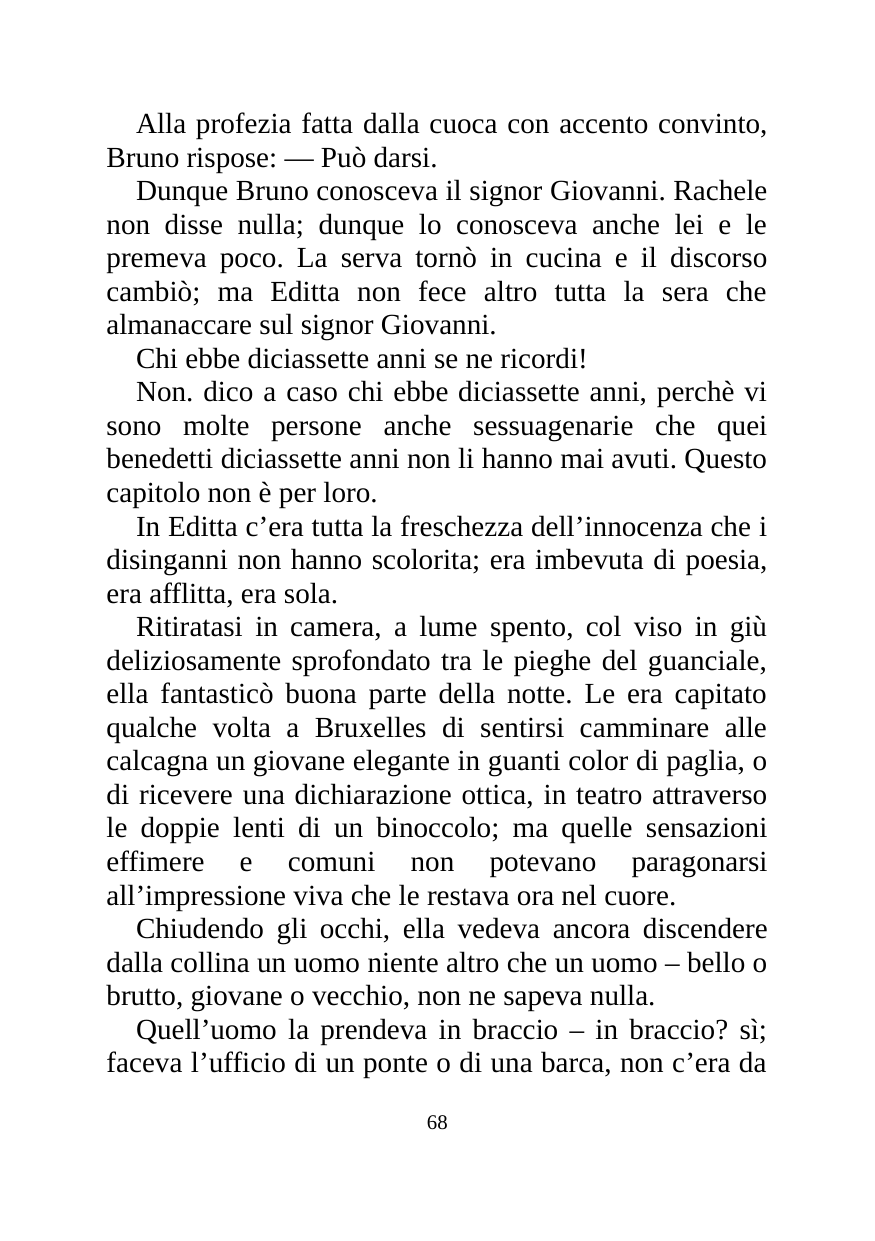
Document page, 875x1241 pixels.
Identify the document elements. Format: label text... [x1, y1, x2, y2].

text Chi ebbe diciassette anni se ne ricordi! [106, 341, 768, 374]
text Non. dico a caso chi ebbe diciassette anni, perchè vi sono molte persone anche sessuagenarie che quei benedetti diciassette anni non li hanno mai avuti. Questo capitolo non è per loro. [106, 374, 768, 509]
text Chiudendo gli occhi, ella vedeva ancora discendere dalla collina un uomo niente altro che un uomo – bello o brutto, giovane o vecchio, non ne sapeva nulla. [106, 911, 768, 1012]
text Ritiratasi in camera, a lume spento, col viso in giù deliziosamente sprofondato tra le pieghe del guanciale, ella fantasticò buona parte della notte. Le era capitato qualche volta a Bruxelles di sentirsi camminare alle calcagna un giovane elegante in guanti color di paglia, o di ricevere una dichiarazione ottica, in teatro attraverso le doppie lenti di un binoccolo; ma quelle sensazioni effimere e comuni non potevano paragonarsi all’impressione viva che le restava ora nel cuore. [106, 609, 768, 911]
text Dunque Bruno conosceva il signor Giovanni. Rachele non disse nulla; dunque lo conosceva anche lei e le premeva poco. La serva tornò in cucina e il discorso cambiò; ma Editta non fece altro tutta la sera che almanaccare sul signor Giovanni. [106, 173, 768, 341]
text Alla profezia fatta dalla cuoca con accento convinto, Bruno rispose: — Può darsi. [106, 106, 768, 173]
text In Editta c’era tutta la freschezza dell’innocenza che i disinganni non hanno scolorita; era imbevuta di poesia, era afflitta, era sola. [106, 509, 768, 609]
text Quell’uomo la prendeva in braccio – in braccio? sì; faceva l’ufficio di un ponte o di una barca, non c’era da [106, 1012, 768, 1079]
